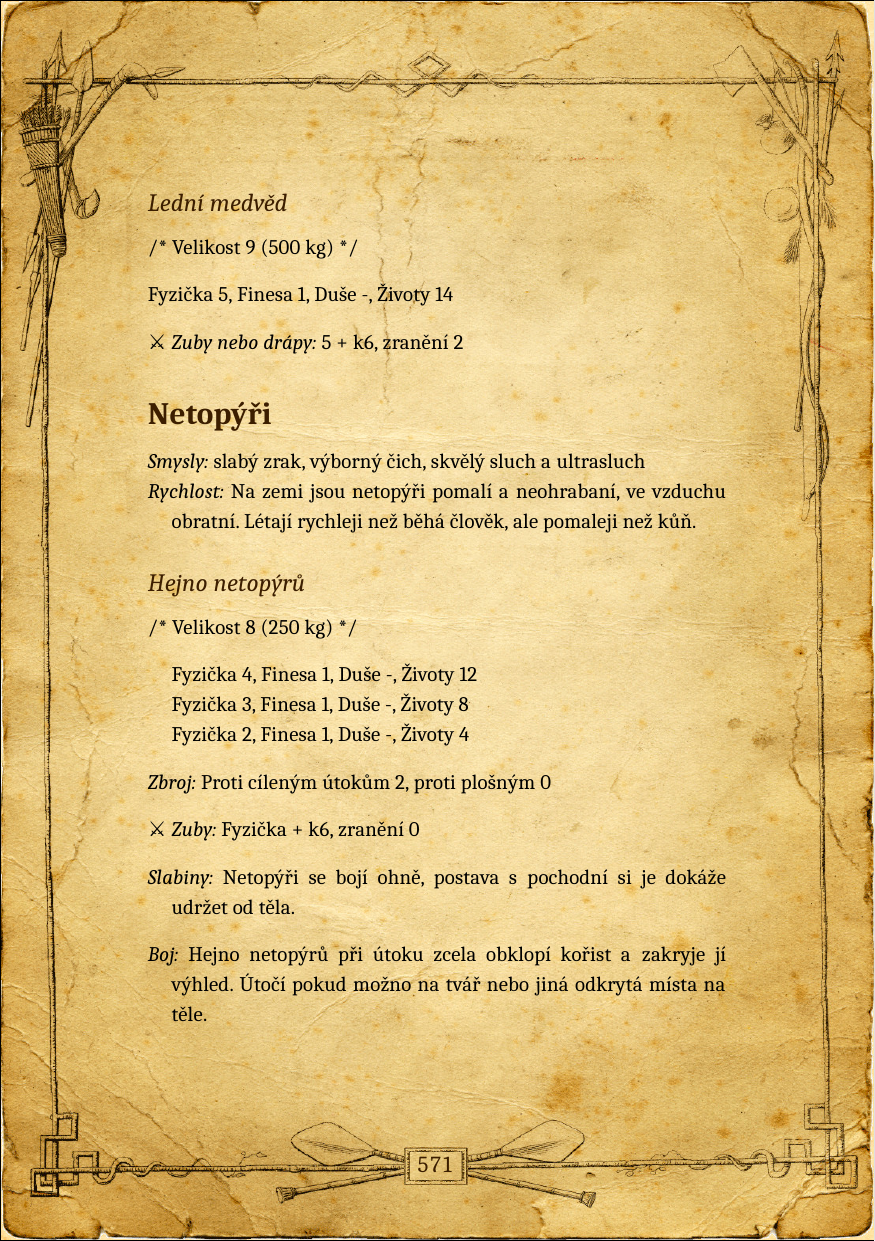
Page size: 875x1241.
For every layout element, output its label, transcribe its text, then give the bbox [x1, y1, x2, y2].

text Smysly: slabý zrak, výborný čich, skvělý sluch a⁠ ultrasluch [148, 450, 726, 474]
text Fyzička 5, Finesa 1, Duše -, Životy 14 [148, 283, 726, 307]
text /* Velikost 9 (500 kg) */ [148, 236, 726, 259]
subtitle Lední medvěd [148, 189, 726, 218]
text Fyzička 4, Finesa 1, Duše -, Životy 12 [171, 663, 726, 687]
text Boj: Hejno netopýrů při útoku zcela obklopí kořist a⁠ zakryje jí výhled. Útočí pokud možno na tvář nebo jiná odkrytá místa na těle. [148, 943, 726, 1027]
picture [1, 1, 874, 1240]
subtitle Netopýři [148, 396, 726, 432]
text ⚔ Zuby nebo drápy: 5 + k6, zranění 2 [148, 331, 726, 355]
text Slabiny: Netopýři se bojí ohně, postava s⁠ pochodní si je dokáže udržet od těla. [148, 866, 726, 919]
text Fyzička 3, Finesa 1, Duše -, Životy 8 [171, 693, 726, 717]
text Fyzička 2, Finesa 1, Duše -, Životy 4 [171, 723, 726, 747]
text Zbroj: Proti cíleným útokům 2, proti plošným 0 [148, 770, 726, 794]
text Rychlost: Na zemi jsou netopýři pomalí a⁠ neohrabaní, ve vzduchu obratní. Létají rychleji než běhá člověk, ale pomaleji než kůň. [148, 479, 726, 533]
subtitle Hejno netopýrů [148, 569, 726, 598]
text ⚔ Zuby: Fyzička + k6, zranění 0 [148, 818, 726, 842]
text /* Velikost 8 (250 kg) */ [148, 615, 726, 639]
